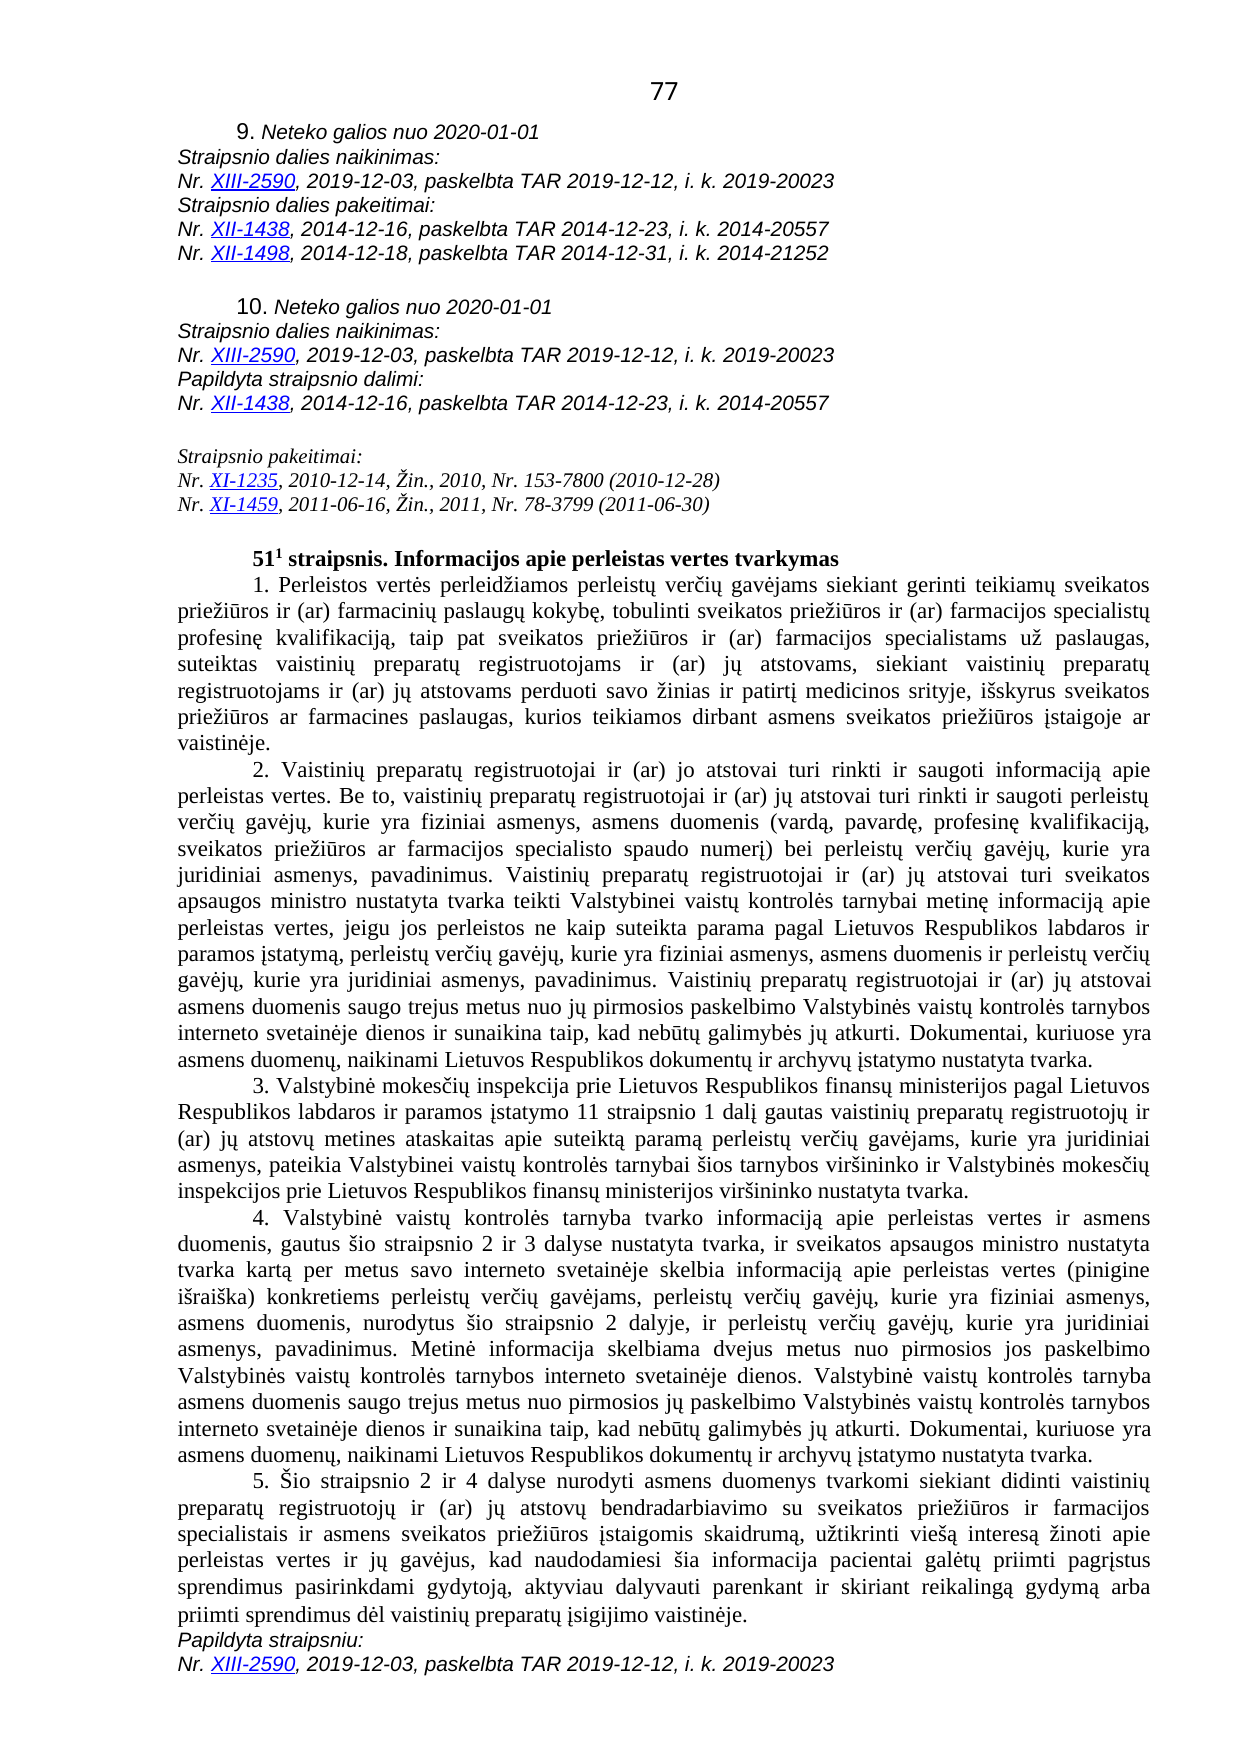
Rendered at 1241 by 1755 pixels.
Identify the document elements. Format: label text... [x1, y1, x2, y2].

text Nr. XIII-2590, 2019-12-03, paskelbta TAR 2019-12-12, i. k. 2019-20023 [177, 1652, 1152, 1676]
text Nr. XIII-2590, 2019-12-03, paskelbta TAR 2019-12-12, i. k. 2019-20023 [177, 168, 1152, 192]
text Straipsnio dalies naikinimas: [177, 144, 1152, 168]
text 10. Neteko galios nuo 2020-01-01 [177, 293, 1152, 319]
text Nr. XI-1459, 2011-06-16, Žin., 2011, Nr. 78-3799 (2011-06-30) [177, 492, 1152, 516]
text 4. Valstybinė vaistų kontrolės tarnyba tvarko informaciją apie perleistas vertes ir asmens duomenis, gautus šio straipsnio 2 ir 3 dalyse nustatyta tvarka, ir sveikatos apsaugos ministro nustatyta tvarka kartą per metus savo interneto svetainėje skelbia informaciją apie perleistas vertes (pinigine išraiška) konkretiems perleistų verčių gavėjams, perleistų verčių gavėjų, kurie yra fiziniai asmenys, asmens duomenis, nurodytus šio straipsnio 2 dalyje, ir perleistų verčių gavėjų, kurie yra juridiniai asmenys, pavadinimus. Metinė informacija skelbiama dvejus metus nuo pirmosios jos paskelbimo Valstybinės vaistų kontrolės tarnybos interneto svetainėje dienos. Valstybinė vaistų kontrolės tarnyba asmens duomenis saugo trejus metus nuo pirmosios jų paskelbimo Valstybinės vaistų kontrolės tarnybos interneto svetainėje dienos ir sunaikina taip, kad nebūtų galimybės jų atkurti. Dokumentai, kuriuose yra asmens duomenų, naikinami Lietuvos Respublikos dokumentų ir archyvų įstatymo nustatyta tvarka. [177, 1204, 1152, 1467]
text 9. Neteko galios nuo 2020-01-01 [177, 118, 1152, 144]
text Papildyta straipsniu: [177, 1628, 1152, 1652]
text 3. Valstybinė mokesčių inspekcija prie Lietuvos Respublikos finansų ministerijos pagal Lietuvos Respublikos labdaros ir paramos įstatymo 11 straipsnio 1 dalį gautas vaistinių preparatų registruotojų ir (ar) jų atstovų metines ataskaitas apie suteiktą paramą perleistų verčių gavėjams, kurie yra juridiniai asmenys, pateikia Valstybinei vaistų kontrolės tarnybai šios tarnybos viršininko ir Valstybinės mokesčių inspekcijos prie Lietuvos Respublikos finansų ministerijos viršininko nustatyta tvarka. [177, 1072, 1152, 1204]
text Nr. XII-1438, 2014-12-16, paskelbta TAR 2014-12-23, i. k. 2014-20557 [177, 216, 1152, 240]
text Nr. XI-1235, 2010-12-14, Žin., 2010, Nr. 153-7800 (2010-12-28) [177, 468, 1152, 492]
text Papildyta straipsnio dalimi: [177, 367, 1152, 391]
text Straipsnio pakeitimai: [177, 444, 1152, 468]
text Nr. XIII-2590, 2019-12-03, paskelbta TAR 2019-12-12, i. k. 2019-20023 [177, 343, 1152, 367]
text Straipsnio dalies pakeitimai: [177, 192, 1152, 216]
text 2. Vaistinių preparatų registruotojai ir (ar) jo atstovai turi rinkti ir saugoti informaciją apie perleistas vertes. Be to, vaistinių preparatų registruotojai ir (ar) jų atstovai turi rinkti ir saugoti perleistų verčių gavėjų, kurie yra fiziniai asmenys, asmens duomenis (vardą, pavardę, profesinę kvalifikaciją, sveikatos priežiūros ar farmacijos specialisto spaudo numerį) bei perleistų verčių gavėjų, kurie yra juridiniai asmenys, pavadinimus. Vaistinių preparatų registruotojai ir (ar) jų atstovai turi sveikatos apsaugos ministro nustatyta tvarka teikti Valstybinei vaistų kontrolės tarnybai metinę informaciją apie perleistas vertes, jeigu jos perleistos ne kaip suteikta parama pagal Lietuvos Respublikos labdaros ir paramos įstatymą, perleistų verčių gavėjų, kurie yra fiziniai asmenys, asmens duomenis ir perleistų verčių gavėjų, kurie yra juridiniai asmenys, pavadinimus. Vaistinių preparatų registruotojai ir (ar) jų atstovai asmens duomenis saugo trejus metus nuo jų pirmosios paskelbimo Valstybinės vaistų kontrolės tarnybos interneto svetainėje dienos ir sunaikina taip, kad nebūtų galimybės jų atkurti. Dokumentai, kuriuose yra asmens duomenų, naikinami Lietuvos Respublikos dokumentų ir archyvų įstatymo nustatyta tvarka. [177, 756, 1152, 1072]
text Straipsnio dalies naikinimas: [177, 319, 1152, 343]
text Nr. XII-1498, 2014-12-18, paskelbta TAR 2014-12-31, i. k. 2014-21252 [177, 240, 1152, 264]
text 1. Perleistos vertės perleidžiamos perleistų verčių gavėjams siekiant gerinti teikiamų sveikatos priežiūros ir (ar) farmacinių paslaugų kokybę, tobulinti sveikatos priežiūros ir (ar) farmacijos specialistų profesinę kvalifikaciją, taip pat sveikatos priežiūros ir (ar) farmacijos specialistams už paslaugas, suteiktas vaistinių preparatų registruotojams ir (ar) jų atstovams, siekiant vaistinių preparatų registruotojams ir (ar) jų atstovams perduoti savo žinias ir patirtį medicinos srityje, išskyrus sveikatos priežiūros ar farmacines paslaugas, kurios teikiamos dirbant asmens sveikatos priežiūros įstaigoje ar vaistinėje. [177, 571, 1152, 756]
text 5. Šio straipsnio 2 ir 4 dalyse nurodyti asmens duomenys tvarkomi siekiant didinti vaistinių preparatų registruotojų ir (ar) jų atstovų bendradarbiavimo su sveikatos priežiūros ir farmacijos specialistais ir asmens sveikatos priežiūros įstaigomis skaidrumą, užtikrinti viešą interesą žinoti apie perleistas vertes ir jų gavėjus, kad naudodamiesi šia informacija pacientai galėtų priimti pagrįstus sprendimus pasirinkdami gydytoją, aktyviau dalyvauti parenkant ir skiriant reikalingą gydymą arba priimti sprendimus dėl vaistinių preparatų įsigijimo vaistinėje. [177, 1467, 1152, 1628]
text 511 straipsnis. Informacijos apie perleistas vertes tvarkymas [177, 545, 1152, 571]
text Nr. XII-1438, 2014-12-16, paskelbta TAR 2014-12-23, i. k. 2014-20557 [177, 391, 1152, 415]
